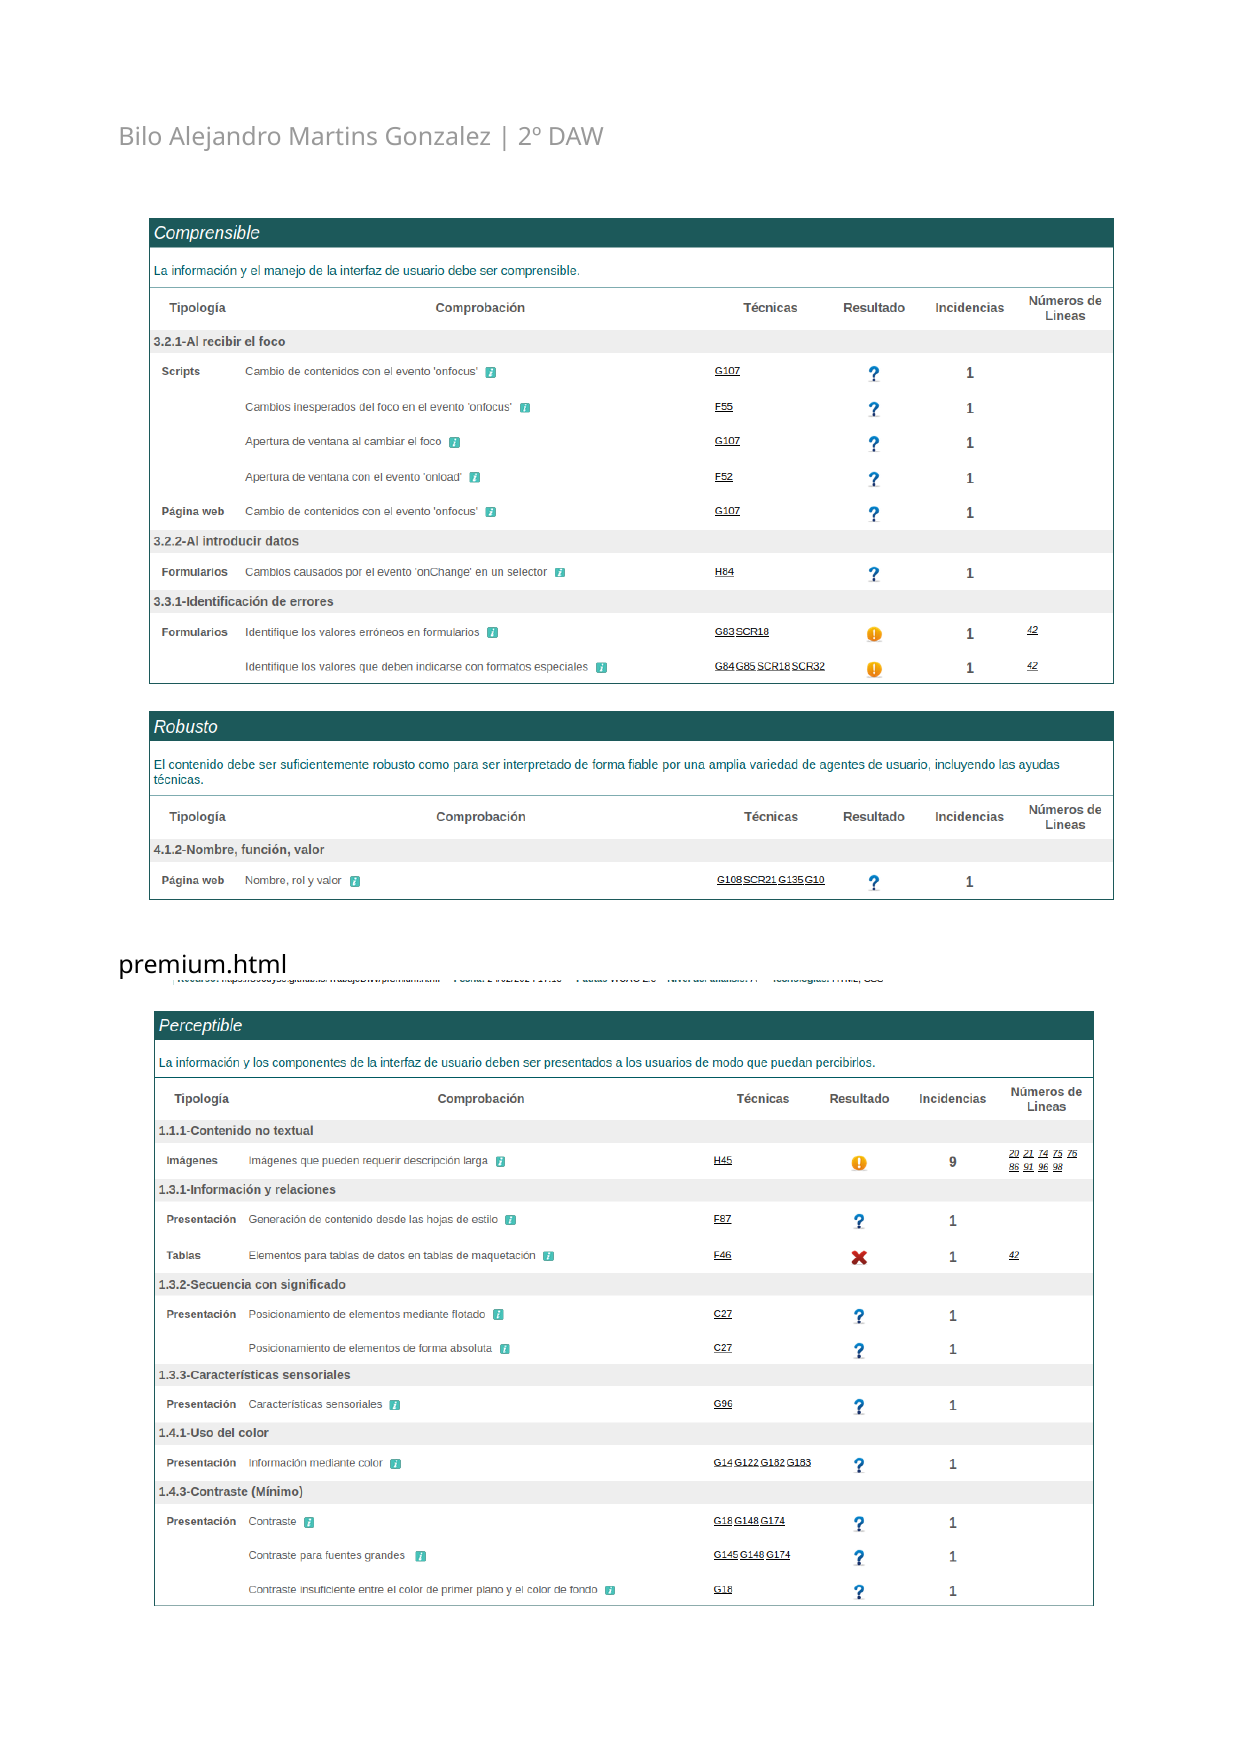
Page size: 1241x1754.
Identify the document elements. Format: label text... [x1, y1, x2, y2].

picture [118, 980, 1123, 1618]
picture [127, 201, 1132, 913]
text premium.html [118, 946, 1122, 980]
